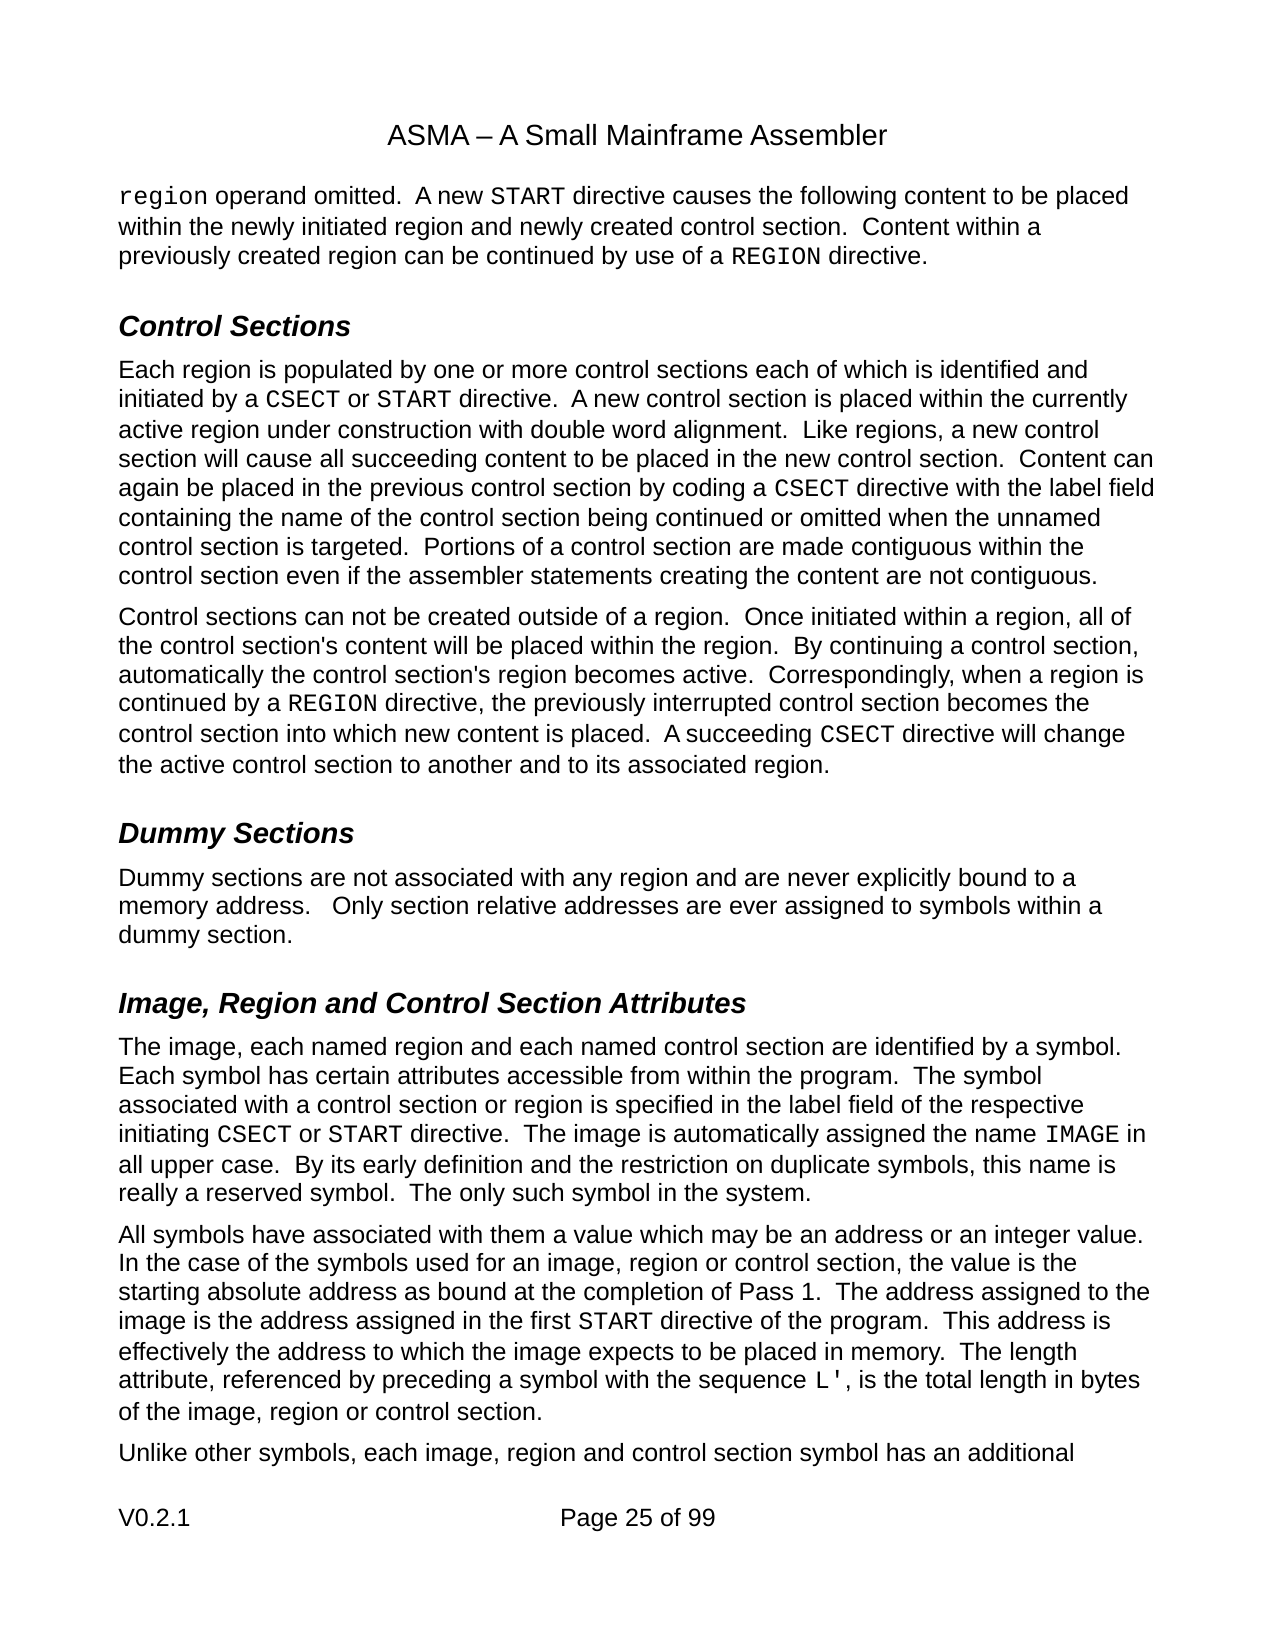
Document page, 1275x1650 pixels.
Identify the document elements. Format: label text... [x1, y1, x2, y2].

subtitle Control Sections [118, 309, 1157, 343]
text region operand omitted. A new START directive causes the following content to be placed within the newly initiated region and newly created control section. Content within a previously created region can be continued by use of a REGION directive. [118, 181, 1157, 272]
text All symbols have associated with them a value which may be an address or an integer value. In the case of the symbols used for an image, region or control section, the value is the starting absolute address as bound at the completion of Pass 1. The address assigned to the image is the address assigned in the first START directive of the program. This address is effectively the address to which the image expects to be placed in memory. The length attribute, referenced by preceding a symbol with the sequence L', is the total length in bytes of the image, region or control section. [118, 1219, 1157, 1425]
subtitle Image, Region and Control Section Attributes [118, 986, 1157, 1020]
text Control sections can not be created outside of a region. Once initiated within a region, all of the control section's content will be placed within the region. By continuing a control section, automatically the control section's region becomes active. Correspondingly, when a region is continued by a REGION directive, the previously interrupted control section becomes the control section into which new content is placed. A succeeding CSECT directive will change the active control section to another and to its associated region. [118, 602, 1157, 779]
subtitle Dummy Sections [118, 817, 1157, 850]
text Each region is populated by one or more control sections each of which is identified and initiated by a CSECT or START directive. A new control section is placed within the currently active region under construction with double word alignment. Like regions, a new control section will cause all succeeding content to be placed in the new control section. Content can again be placed in the previous control section by coding a CSECT directive with the label field containing the name of the control section being continued or omitted when the unnamed control section is targeted. Portions of a control section are made contiguous within the control section even if the assembler statements creating the content are not contiguous. [118, 355, 1157, 590]
text The image, each named region and each named control section are identified by a symbol. Each symbol has certain attributes accessible from within the program. The symbol associated with a control section or region is specified in the label field of the respective initiating CSECT or START directive. The image is automatically assigned the name IMAGE in all upper case. By its early definition and the restriction on duplicate symbols, this name is really a reserved symbol. The only such symbol in the system. [118, 1032, 1157, 1207]
text Unlike other symbols, each image, region and control section symbol has an additional [118, 1438, 1157, 1466]
text Dummy sections are not associated with any region and are never explicitly bound to a memory address. Only section relative addresses are ever assigned to symbols within a dummy section. [118, 863, 1157, 949]
